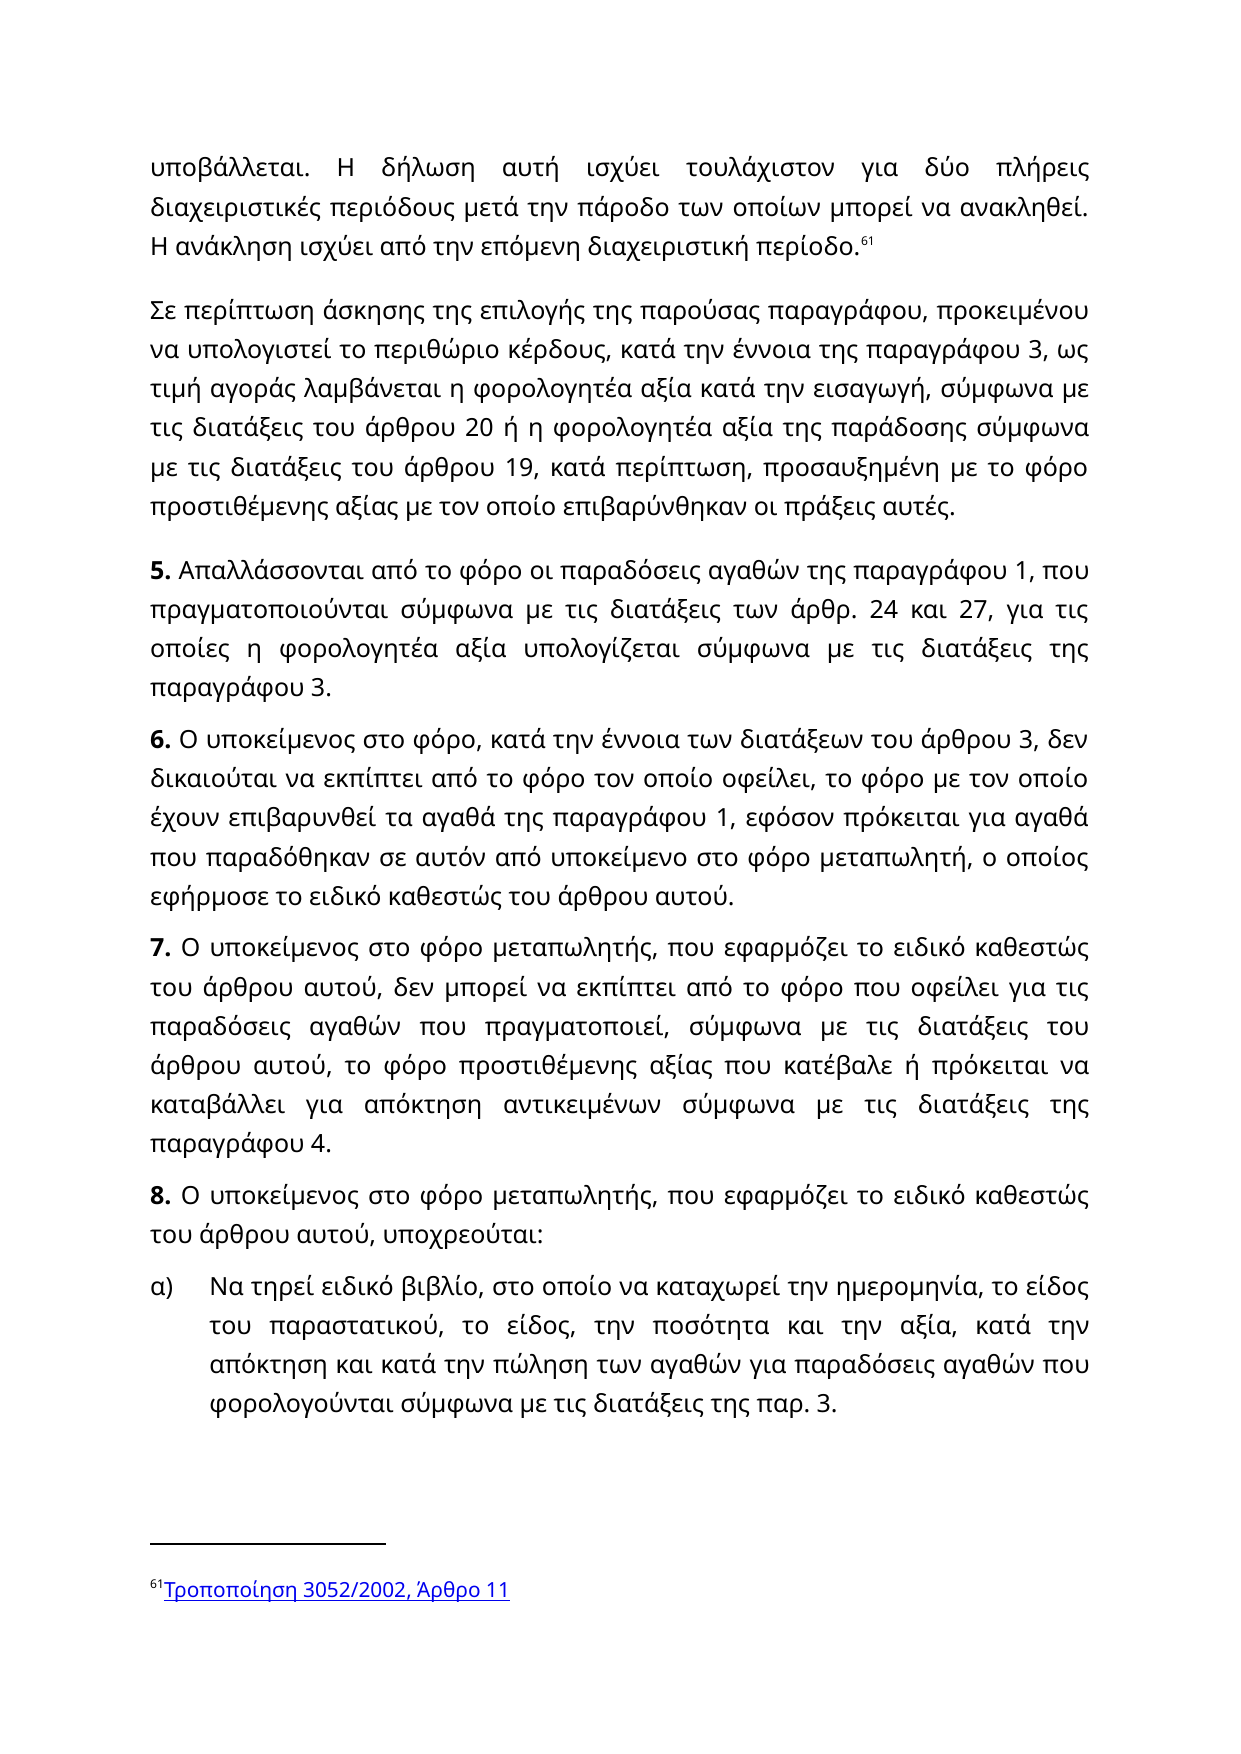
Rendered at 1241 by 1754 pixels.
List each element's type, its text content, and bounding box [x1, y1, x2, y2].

text 7. Ο υποκείμενος στο φόρο μεταπωλητής, που εφαρμόζει το ειδικό καθεστώς του άρθρου αυτού, δεν μπορεί να εκπίπτει από το φόρο που οφείλει για τις παραδόσεις αγαθών που πραγματοποιεί, σύμφωνα με τις διατάξεις του άρθρου αυτού, το φόρο προστιθέμενης αξίας που κατέβαλε ή πρόκειται να καταβάλλει για απόκτηση αντικειμένων σύμφωνα με τις διατάξεις της παραγράφου 4. [150, 930, 1090, 1160]
list α) Να τηρεί ειδικό βιβλίο, στο οποίο να καταχωρεί την ημερομηνία, το είδος του παραστατικού, το είδος, την ποσότητα και την αξία, κατά την απόκτηση και κατά την πώληση των αγαθών για παραδόσεις αγαθών που φορολογούνται σύμφωνα με τις διατάξεις της παρ. 3. [150, 1268, 1090, 1420]
text 6. Ο υποκείμενος στο φόρο, κατά την έννοια των διατάξεων του άρθρου 3, δεν δικαιούται να εκπίπτει από το φόρο τον οποίο οφείλει, το φόρο με τον οποίο έχουν επιβαρυνθεί τα αγαθά της παραγράφου 1, εφόσον πρόκειται για αγαθά που παραδόθηκαν σε αυτόν από υποκείμενο στο φόρο μεταπωλητή, ο οποίος εφήρμοσε το ειδικό καθεστώς του άρθρου αυτού. [150, 722, 1090, 912]
text Σε περίπτωση άσκησης της επιλογής της παρούσας παραγράφου, προκειμένου να υπολογιστεί το περιθώριο κέρδους, κατά την έννοια της παραγράφου 3, ως τιμή αγοράς λαμβάνεται η φορολογητέα αξία κατά την εισαγωγή, σύμφωνα με τις διατάξεις του άρθρου 20 ή η φορολογητέα αξία της παράδοσης σύμφωνα με τις διατάξεις του άρθρου 19, κατά περίπτωση, προσαυξημένη με το φόρο προστιθέμενης αξίας με τον οποίο επιβαρύνθηκαν οι πράξεις αυτές. [150, 292, 1090, 522]
text Τροποποίηση 3052/2002, Άρθρο 11 [150, 1576, 1090, 1604]
text υποβάλλεται. Η δήλωση αυτή ισχύει τουλάχιστον για δύο πλήρεις διαχειριστικές περιόδους μετά την πάροδο των οποίων μπορεί να ανακληθεί. Η ανάκληση ισχύει από την επόμενη διαχειριστική περίοδο. [150, 150, 1090, 262]
text 8. Ο υποκείμενος στο φόρο μεταπωλητής, που εφαρμόζει το ειδικό καθεστώς του άρθρου αυτού, υποχρεούται: [150, 1177, 1090, 1251]
text 5. Απαλλάσσονται από το φόρο οι παραδόσεις αγαθών της παραγράφου 1, που πραγματοποιούνται σύμφωνα με τις διατάξεις των άρθρ. 24 και 27, για τις οποίες η φορολογητέα αξία υπολογίζεται σύμφωνα με τις διατάξεις της παραγράφου 3. [150, 552, 1090, 704]
